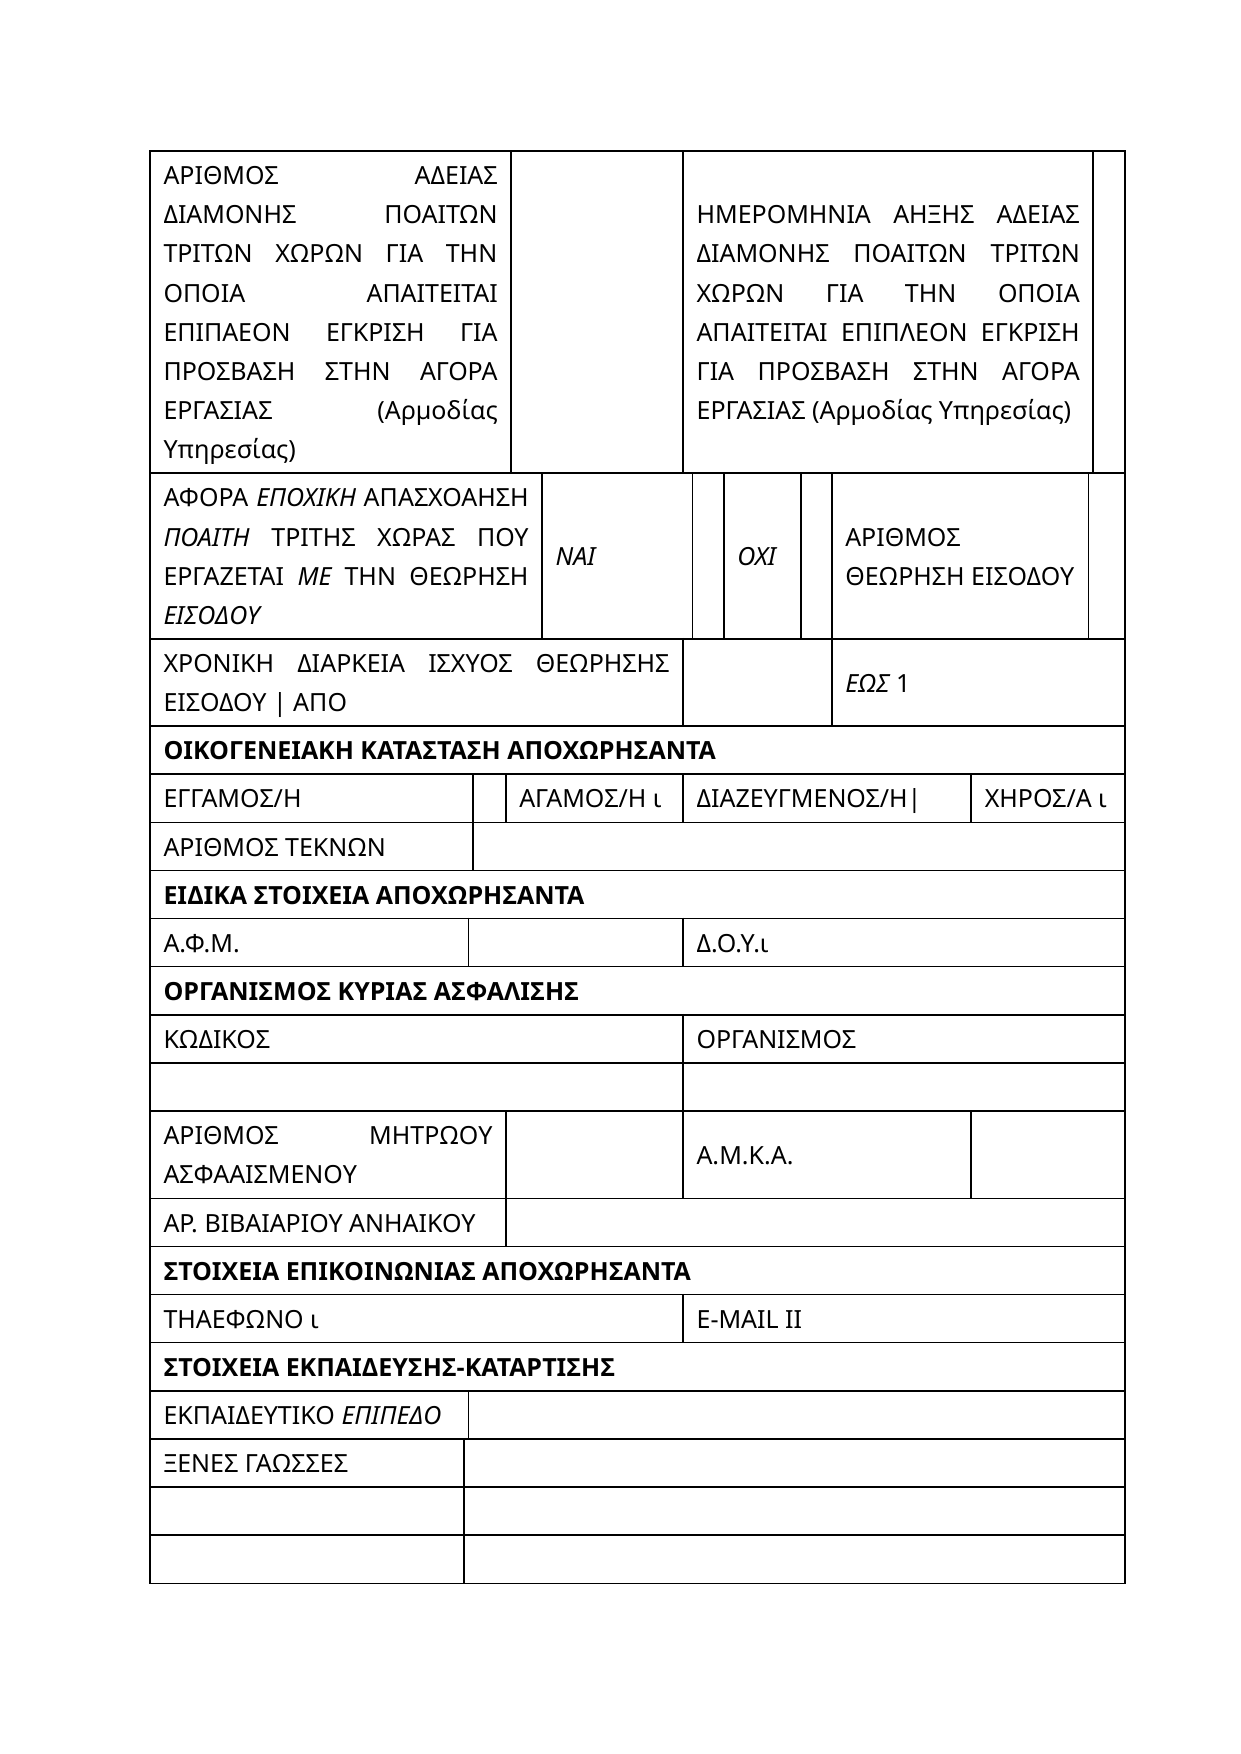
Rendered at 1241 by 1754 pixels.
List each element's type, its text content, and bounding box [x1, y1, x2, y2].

table_cell ΑΦΟΡΑ ΕΠΟΧΙΚΗ ΑΠΑΣΧΟΑΗΣΗ ΠΟΑΙΤΗ ΤΡΙΤΗΣ ΧΩΡΑΣ ΠΟΥ ΕΡΓΑΖΕΤΑΙ ΜΕ ΤΗΝ ΘΕΩΡΗΣΗ ΕΙΣΟΔΟΥ [151, 474, 541, 638]
table_header [512, 152, 682, 472]
table_cell ΣΤΟΙΧΕΙΑ ΕΠΙΚΟΙΝΩΝΙΑΣ ΑΠΟΧΩΡΗΣΑΝΤΑ [151, 1247, 1124, 1294]
table_cell ΑΡΙΘΜΟΣ ΜΗΤΡΩΟΥ ΑΣΦΑΑΙΣΜΕΝΟΥ [151, 1112, 505, 1197]
table_cell ΤΗΑΕΦΩΝΟ ι [151, 1295, 682, 1342]
table_cell [151, 1064, 682, 1110]
table_cell [684, 1064, 1124, 1110]
table_cell ΑΓΑΜΟΣ/Η ι [507, 775, 682, 821]
table_cell ΑΡΙΘΜΟΣ ΤΕΚΝΩΝ [151, 823, 472, 869]
table_cell [151, 1488, 463, 1534]
table_cell [465, 1488, 1124, 1534]
table_cell [469, 919, 682, 966]
table_cell [1089, 474, 1124, 638]
table_cell ΟΧΙ [725, 474, 800, 638]
table_cell ΟΙΚΟΓΕΝΕΙΑΚΗ ΚΑΤΑΣΤΑΣΗ ΑΠΟΧΩΡΗΣΑΝΤΑ [151, 727, 1124, 773]
table_cell [693, 474, 723, 638]
table_cell [507, 1112, 682, 1197]
table_cell ΑΡΙΘΜΟΣ ΘΕΩΡΗΣΗ ΕΙΣΟΔΟΥ [833, 474, 1088, 638]
table_cell Δ.Ο.Υ.ι [684, 919, 1124, 966]
table_cell E-MAIL IΙ [684, 1295, 1124, 1342]
table_cell [469, 1392, 1124, 1438]
table_cell ΕΚΠΑΙΔΕΥΤΙΚΟ ΕΠΙΠΕΔΟ [151, 1392, 468, 1438]
table_cell ΕΓΓΑΜΟΣ/Η [151, 775, 472, 821]
table_cell [684, 640, 831, 725]
table_cell [465, 1536, 1124, 1582]
table_cell ΞΕΝΕΣ ΓΑΩΣΣΕΣ [151, 1440, 463, 1486]
table_cell [474, 823, 1124, 869]
table_cell ΟΡΓΑΝΙΣΜΟΣ [684, 1016, 1124, 1062]
table_cell ΕΩΣ 1 [833, 640, 1124, 725]
table_cell ΕΙΔΙΚΑ ΣΤΟΙΧΕΙΑ ΑΠΟΧΩΡΗΣΑΝΤΑ [151, 871, 1124, 918]
table_cell ΝΑΙ [543, 474, 692, 638]
table_cell ΚΩΔΙΚΟΣ [151, 1016, 682, 1062]
table_cell [151, 1536, 463, 1582]
table_header ΗΜΕΡΟΜΗΝΙΑ ΑΗΞΗΣ ΑΔΕΙΑΣ ΔΙΑΜΟΝΗΣ ΠΟΑΙΤΩΝ ΤΡΙΤΩΝ ΧΩΡΩΝ ΓΙΑ ΤΗΝ ΟΠΟΙΑ ΑΠΑΙΤΕΙΤΑΙ ΕΠΙΠΛΕΟΝ ΕΓΚΡΙΣΗ ΓΙΑ ΠΡΟΣΒΑΣΗ ΣΤΗΝ ΑΓΟΡΑ ΕΡΓΑΣΙΑΣ (Αρμοδίας Υπηρεσίας) [684, 152, 1092, 472]
table_cell Α.Φ.Μ. [151, 919, 468, 966]
table_cell ΣΤΟΙΧΕΙΑ ΕΚΠΑΙΔΕΥΣΗΣ-ΚΑΤΑΡΤΙΣΗΣ [151, 1343, 1124, 1390]
table_cell ΟΡΓΑΝΙΣΜΟΣ ΚΥΡΙΑΣ ΑΣΦΑΛΙΣΗΣ [151, 967, 1124, 1014]
table_header [1094, 152, 1124, 472]
table_cell [972, 1112, 1124, 1197]
table_cell ΧΗΡΟΣ/Α ι [972, 775, 1124, 821]
table_cell ΧΡΟΝΙΚΗ ΔΙΑΡΚΕΙΑ ΙΣΧΥΟΣ ΘΕΩΡΗΣΗΣ ΕΙΣΟΔΟΥ | ΑΠΟ [151, 640, 682, 725]
table_cell ΑΡ. ΒΙΒΑΙΑΡΙΟΥ ΑΝΗΑΙΚΟΥ [151, 1199, 505, 1246]
table_cell [507, 1199, 1124, 1246]
table_cell Α.Μ.Κ.Α. [684, 1112, 970, 1197]
table_header ΑΡΙΘΜΟΣ ΑΔΕΙΑΣ ΔΙΑΜΟΝΗΣ ΠΟΑΙΤΩΝ ΤΡΙΤΩΝ ΧΩΡΩΝ ΓΙΑ ΤΗΝ ΟΠΟΙΑ ΑΠΑΙΤΕΙΤΑΙ ΕΠΙΠΑΕΟΝ ΕΓΚΡΙΣΗ ΓΙΑ ΠΡΟΣΒΑΣΗ ΣΤΗΝ ΑΓΟΡΑ ΕΡΓΑΣΙΑΣ (Αρμοδίας Υπηρεσίας) [151, 152, 510, 472]
table_cell [802, 474, 831, 638]
table_cell [474, 775, 505, 821]
table_cell [465, 1440, 1124, 1486]
table_cell ΔΙΑΖΕΥΓΜΕΝΟΣ/Η| [684, 775, 970, 821]
